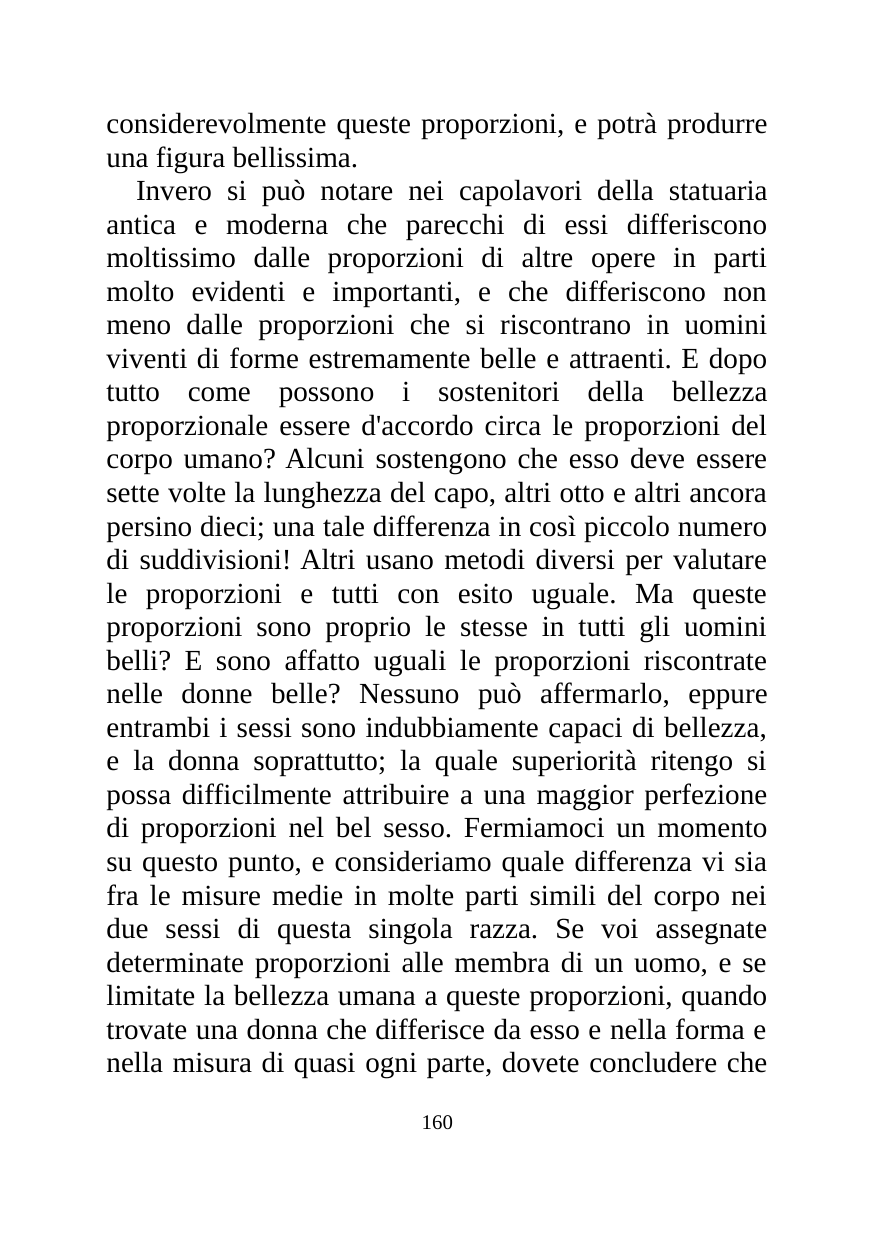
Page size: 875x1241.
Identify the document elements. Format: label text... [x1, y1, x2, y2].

text Invero si può notare nei capolavori della statuaria antica e moderna che parecchi di essi differiscono moltissimo dalle proporzioni di altre opere in parti molto evidenti e importanti, e che differiscono non meno dalle proporzioni che si riscontrano in uomini viventi di forme estremamente belle e attraenti. E dopo tutto come possono i sostenitori della bellezza proporzionale essere d'accordo circa le proporzioni del corpo umano? Alcuni sostengono che esso deve essere sette volte la lunghezza del capo, altri otto e altri ancora persino dieci; una tale differenza in così piccolo numero di suddivisioni! Altri usano metodi diversi per valutare le proporzioni e tutti con esito uguale. Ma queste proporzioni sono proprio le stesse in tutti gli uomini belli? E sono affatto uguali le proporzioni riscontrate nelle donne belle? Nessuno può affermarlo, eppure entrambi i sessi sono indubbiamente capaci di bellezza, e la donna soprattutto; la quale superiorità ritengo si possa difficilmente attribuire a una maggior perfezione di proporzioni nel bel sesso. Fermiamoci un momento su questo punto, e consideriamo quale differenza vi sia fra le misure medie in molte parti simili del corpo nei due sessi di questa singola razza. Se voi assegnate determinate proporzioni alle membra di un uomo, e se limitate la bellezza umana a queste proporzioni, quando trovate una donna che differisce da esso e nella forma e nella misura di quasi ogni parte, dovete concludere che [106, 173, 768, 1079]
text considerevolmente queste proporzioni, e potrà produrre una figura bellissima. [106, 106, 768, 173]
